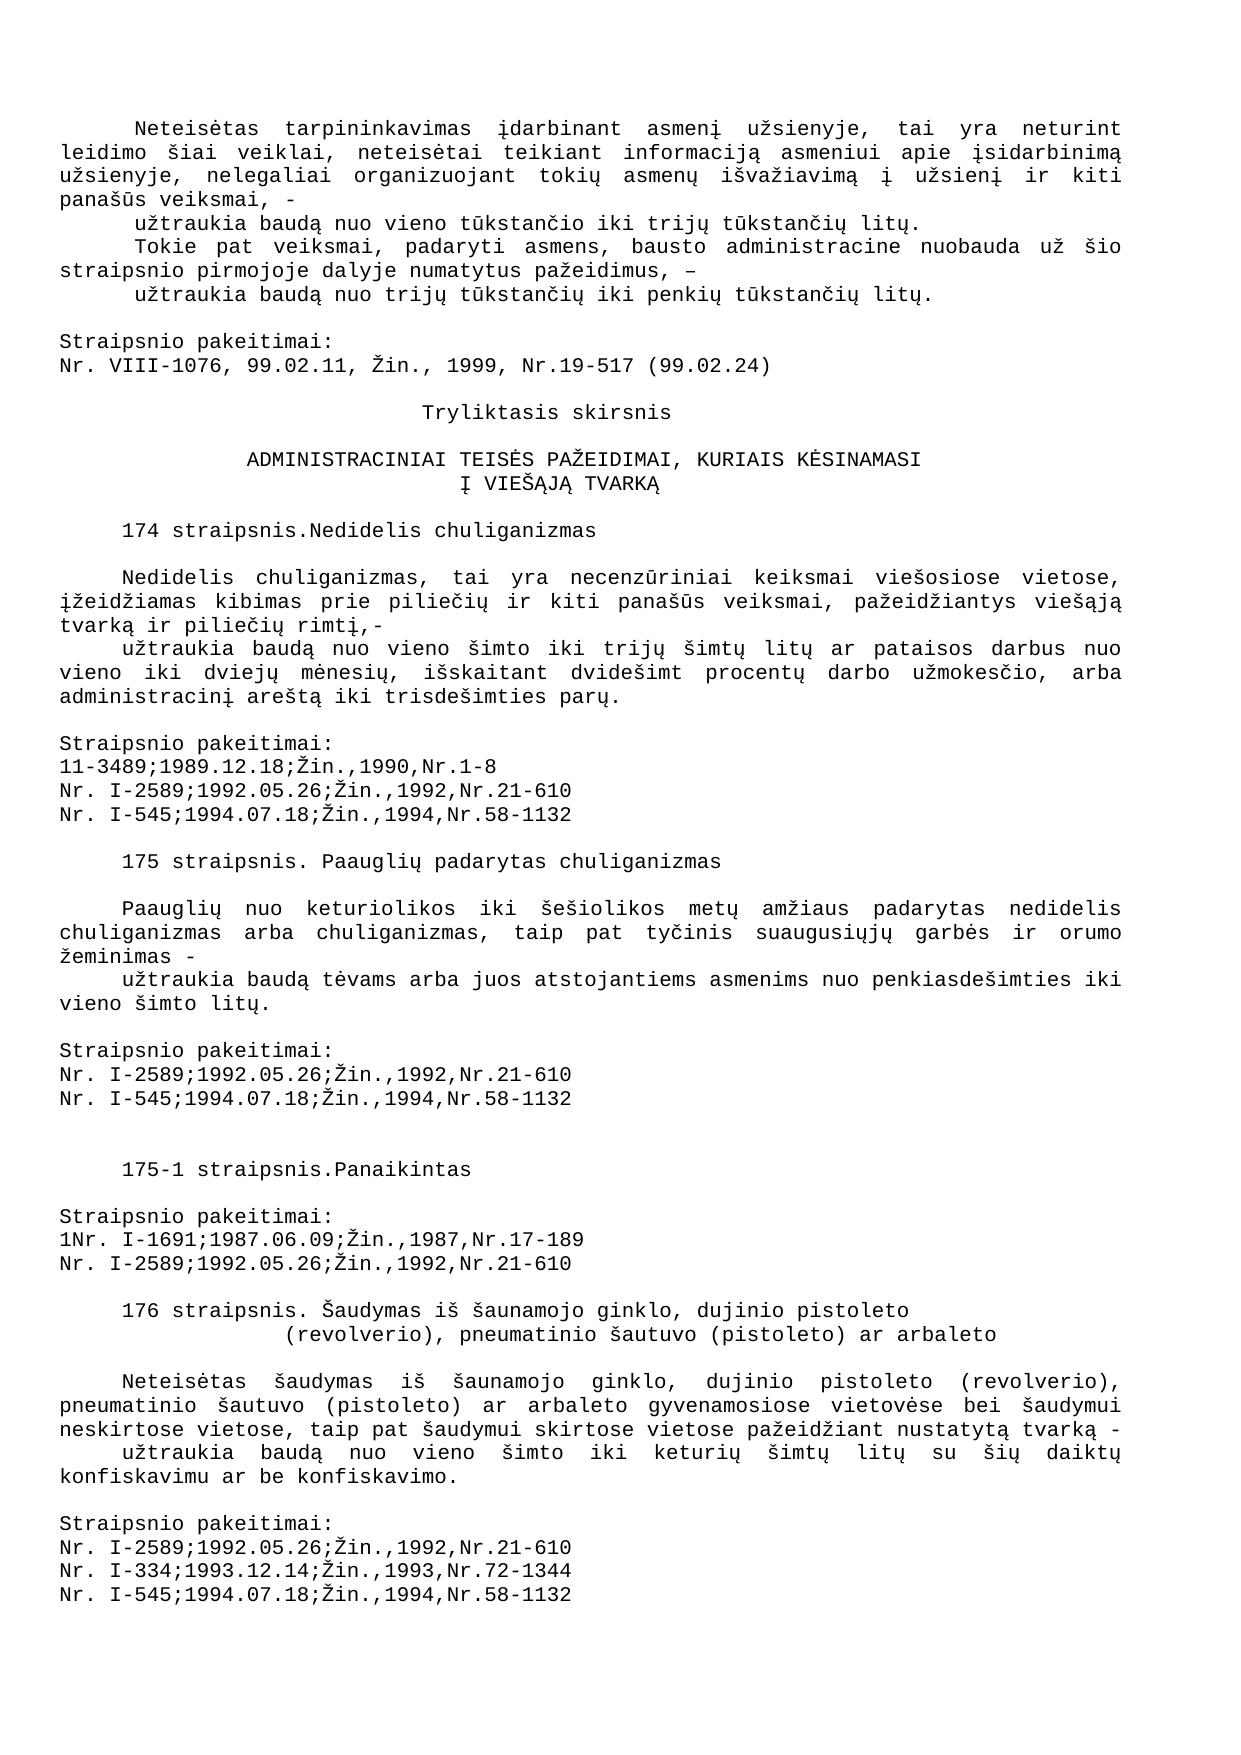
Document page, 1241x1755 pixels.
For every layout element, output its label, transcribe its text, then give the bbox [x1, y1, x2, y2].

text Nr. I-334;1993.12.14;Žin.,1993,Nr.72-1344 [59, 1561, 1122, 1584]
text Nr. I-545;1994.07.18;Žin.,1994,Nr.58-1132 [59, 804, 1122, 827]
text 175-1 straipsnis.Panaikintas [59, 1158, 1122, 1182]
text užtraukia baudą tėvams arba juos atstojantiems asmenims nuo penkiasdešimties iki vieno šimto litų. [59, 969, 1122, 1017]
text Straipsnio pakeitimai: [59, 1040, 1122, 1064]
text Tokie pat veiksmai, padaryti asmens, bausto administracine nuobauda už šio straipsnio pirmojoje dalyje numatytus pažeidimus, – [59, 236, 1122, 284]
text Tryliktasis skirsnis [59, 402, 1122, 426]
text užtraukia baudą nuo vieno šimto iki trijų šimtų litų ar pataisos darbus nuo vieno iki dviejų mėnesių, išskaitant dvidešimt procentų darbo užmokesčio, arba administracinį areštą iki trisdešimties parų. [59, 638, 1122, 709]
text Nr. I-545;1994.07.18;Žin.,1994,Nr.58-1132 [59, 1088, 1122, 1111]
text 11-3489;1989.12.18;Žin.,1990,Nr.1-8 [59, 757, 1122, 780]
text Nr. I-2589;1992.05.26;Žin.,1992,Nr.21-610 [59, 1537, 1122, 1561]
text ADMINISTRACINIAI TEISĖS PAŽEIDIMAI, KURIAIS KĖSINAMASI [59, 449, 1122, 473]
text Nedidelis chuliganizmas, tai yra necenzūriniai keiksmai viešosiose vietose, įžeidžiamas kibimas prie piliečių ir kiti panašūs veiksmai, pažeidžiantys viešąją tvarką ir piliečių rimtį,- [59, 567, 1122, 638]
text užtraukia baudą nuo trijų tūkstančių iki penkių tūkstančių litų. [59, 284, 1122, 307]
text 1Nr. I-1691;1987.06.09;Žin.,1987,Nr.17-189 [59, 1229, 1122, 1253]
text Neteisėtas tarpininkavimas įdarbinant asmenį užsienyje, tai yra neturint leidimo šiai veiklai, neteisėtai teikiant informaciją asmeniui apie įsidarbinimą užsienyje, nelegaliai organizuojant tokių asmenų išvažiavimą į užsienį ir kiti panašūs veiksmai, - [59, 118, 1122, 213]
text Straipsnio pakeitimai: [59, 1513, 1122, 1537]
text Neteisėtas šaudymas iš šaunamojo ginklo, dujinio pistoleto (revolverio), pneumatinio šautuvo (pistoleto) ar arbaleto gyvenamosiose vietovėse bei šaudymui neskirtose vietose, taip pat šaudymui skirtose vietose pažeidžiant nustatytą tvarką - [59, 1371, 1122, 1442]
text 176 straipsnis. Šaudymas iš šaunamojo ginklo, dujinio pistoleto [59, 1300, 1122, 1324]
text (revolverio), pneumatinio šautuvo (pistoleto) ar arbaleto [59, 1324, 1122, 1348]
text 174 straipsnis.Nedidelis chuliganizmas [59, 520, 1122, 544]
text Nr. I-2589;1992.05.26;Žin.,1992,Nr.21-610 [59, 1253, 1122, 1277]
text Nr. I-2589;1992.05.26;Žin.,1992,Nr.21-610 [59, 780, 1122, 804]
text Straipsnio pakeitimai: [59, 733, 1122, 757]
text Nr. I-545;1994.07.18;Žin.,1994,Nr.58-1132 [59, 1584, 1122, 1608]
text užtraukia baudą nuo vieno tūkstančio iki trijų tūkstančių litų. [59, 213, 1122, 236]
text Straipsnio pakeitimai: [59, 331, 1122, 354]
text užtraukia baudą nuo vieno šimto iki keturių šimtų litų su šių daiktų konfiskavimu ar be konfiskavimo. [59, 1442, 1122, 1489]
text Nr. VIII-1076, 99.02.11, Žin., 1999, Nr.19-517 (99.02.24) [59, 354, 1122, 378]
text 175 straipsnis. Paauglių padarytas chuliganizmas [59, 851, 1122, 875]
text Paauglių nuo keturiolikos iki šešiolikos metų amžiaus padarytas nedidelis chuliganizmas arba chuliganizmas, taip pat tyčinis suaugusiųjų garbės ir orumo žeminimas - [59, 898, 1122, 969]
text Straipsnio pakeitimai: [59, 1206, 1122, 1229]
text Nr. I-2589;1992.05.26;Žin.,1992,Nr.21-610 [59, 1064, 1122, 1088]
text Į VIEŠĄJĄ TVARKĄ [59, 473, 1122, 496]
